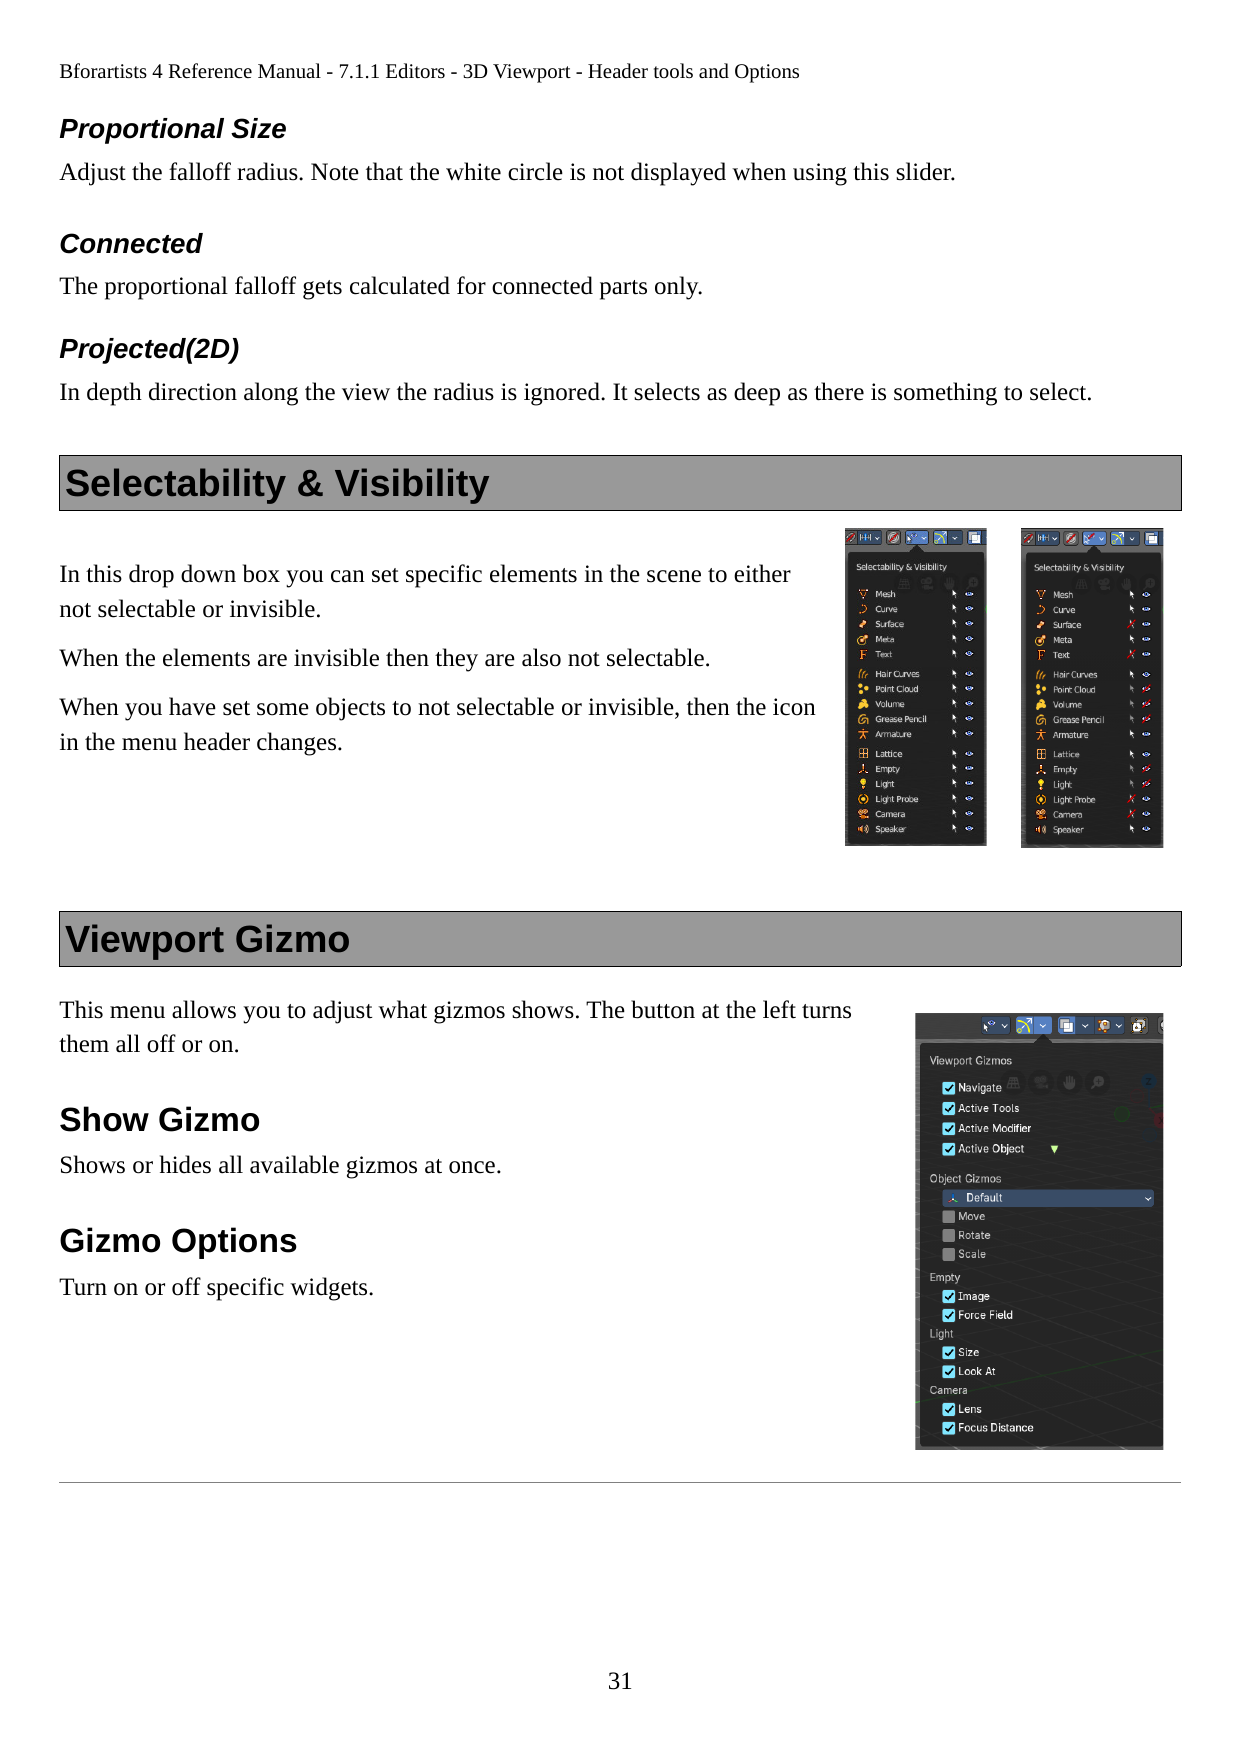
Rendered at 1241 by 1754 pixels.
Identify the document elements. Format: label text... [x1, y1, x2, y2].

picture [1021, 528, 1164, 848]
text When the elements are invisible then they are also not selectable. [59, 643, 845, 672]
subtitle Show Gizmo [59, 1099, 915, 1138]
text This menu allows you to adjust what gizmos shows. The button at the left turns them all off or on. [59, 995, 1181, 1058]
subtitle Projected(2D) [59, 333, 1181, 365]
subtitle [1164, 1220, 1181, 1259]
table_header Viewport Gizmo [60, 912, 1181, 966]
text Shows or hides all available gizmos at once. [59, 1151, 915, 1179]
picture [845, 528, 987, 846]
text [987, 692, 1021, 755]
text Turn on or off specific widgets. [59, 1272, 915, 1300]
table_header Selectability & Visibility [60, 456, 1181, 510]
text Adjust the falloff radius. Note that the white circle is not displayed when using this slider. [59, 157, 1181, 186]
text When you have set some objects to not selectable or invisible, then the icon in the menu header changes. [59, 692, 845, 755]
text In this drop down box you can set specific elements in the scene to either not selectable or invisible. [59, 559, 845, 623]
picture [915, 1013, 1164, 1450]
subtitle Gizmo Options [59, 1220, 915, 1259]
subtitle [1164, 1099, 1181, 1138]
subtitle Connected [59, 227, 1181, 259]
subtitle Proportional Size [59, 113, 1181, 144]
text The proportional falloff gets calculated for connected parts only. [59, 271, 1181, 300]
text [987, 559, 1021, 623]
text In depth direction along the view the radius is ignored. It selects as deep as there is something to select. [59, 377, 1181, 406]
